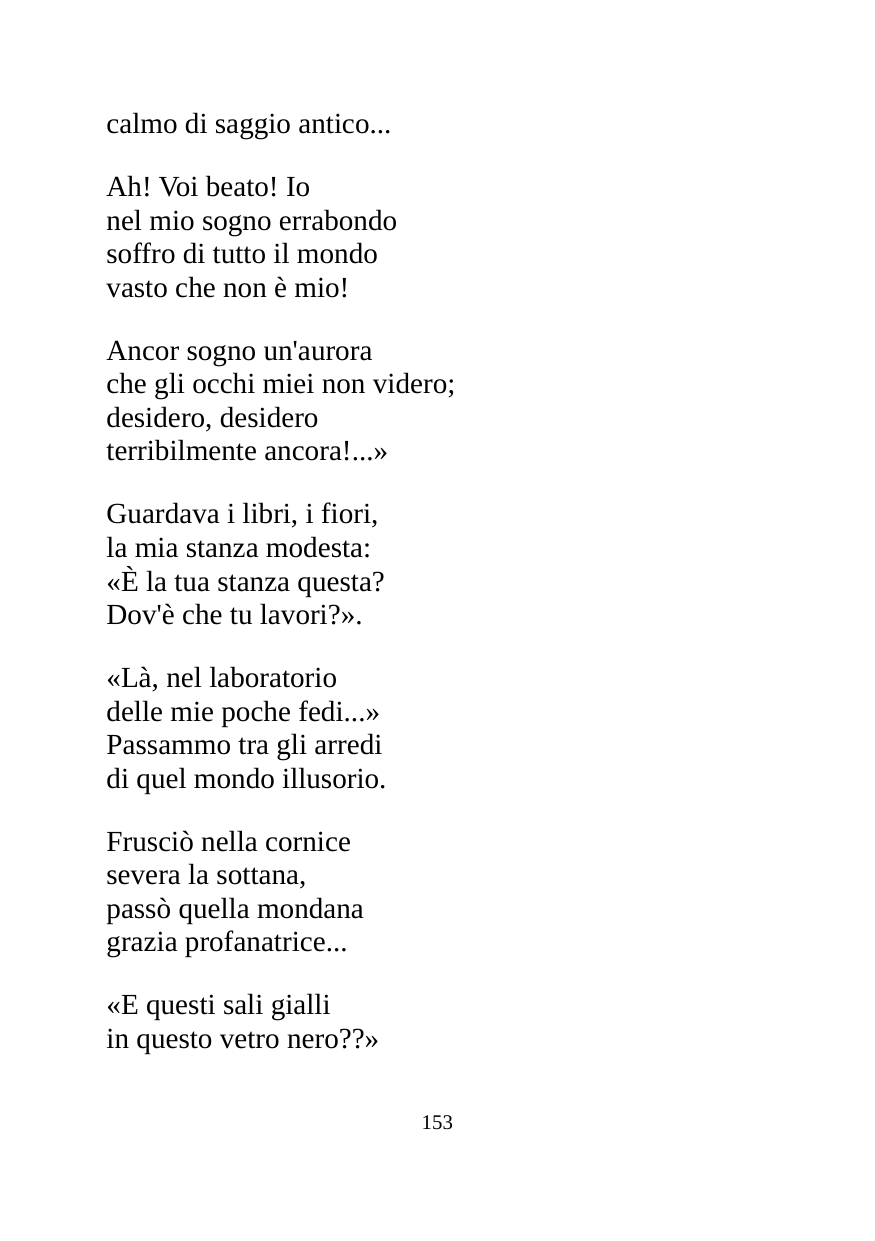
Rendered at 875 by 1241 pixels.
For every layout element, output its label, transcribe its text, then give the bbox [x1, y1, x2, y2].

text Passammo tra gli arredi [106, 727, 768, 761]
text vasto che non è mio! [106, 270, 768, 303]
text severa la sottana, [106, 857, 768, 891]
text soffro di tutto il mondo [106, 236, 768, 270]
text passò quella mondana [106, 891, 768, 924]
text nel mio sogno errabondo [106, 203, 768, 236]
text Dov'è che tu lavori?». [106, 597, 768, 631]
text «Là, nel laboratorio [106, 660, 768, 694]
text calmo di saggio antico... [106, 106, 768, 140]
text terribilmente ancora!...» [106, 433, 768, 467]
text desidero, desidero [106, 400, 768, 433]
text «È la tua stanza questa? [106, 564, 768, 597]
text Ah! Voi beato! Io [106, 169, 768, 203]
text in questo vetro nero??» [106, 1021, 768, 1054]
text Ancor sogno un'aurora [106, 333, 768, 366]
text Frusciò nella cornice [106, 824, 768, 857]
text di quel mondo illusorio. [106, 761, 768, 794]
text che gli occhi miei non videro; [106, 366, 768, 400]
text «E questi sali gialli [106, 987, 768, 1021]
text la mia stanza modesta: [106, 530, 768, 564]
text Guardava i libri, i fiori, [106, 497, 768, 530]
text delle mie poche fedi...» [106, 694, 768, 727]
text grazia profanatrice... [106, 924, 768, 958]
